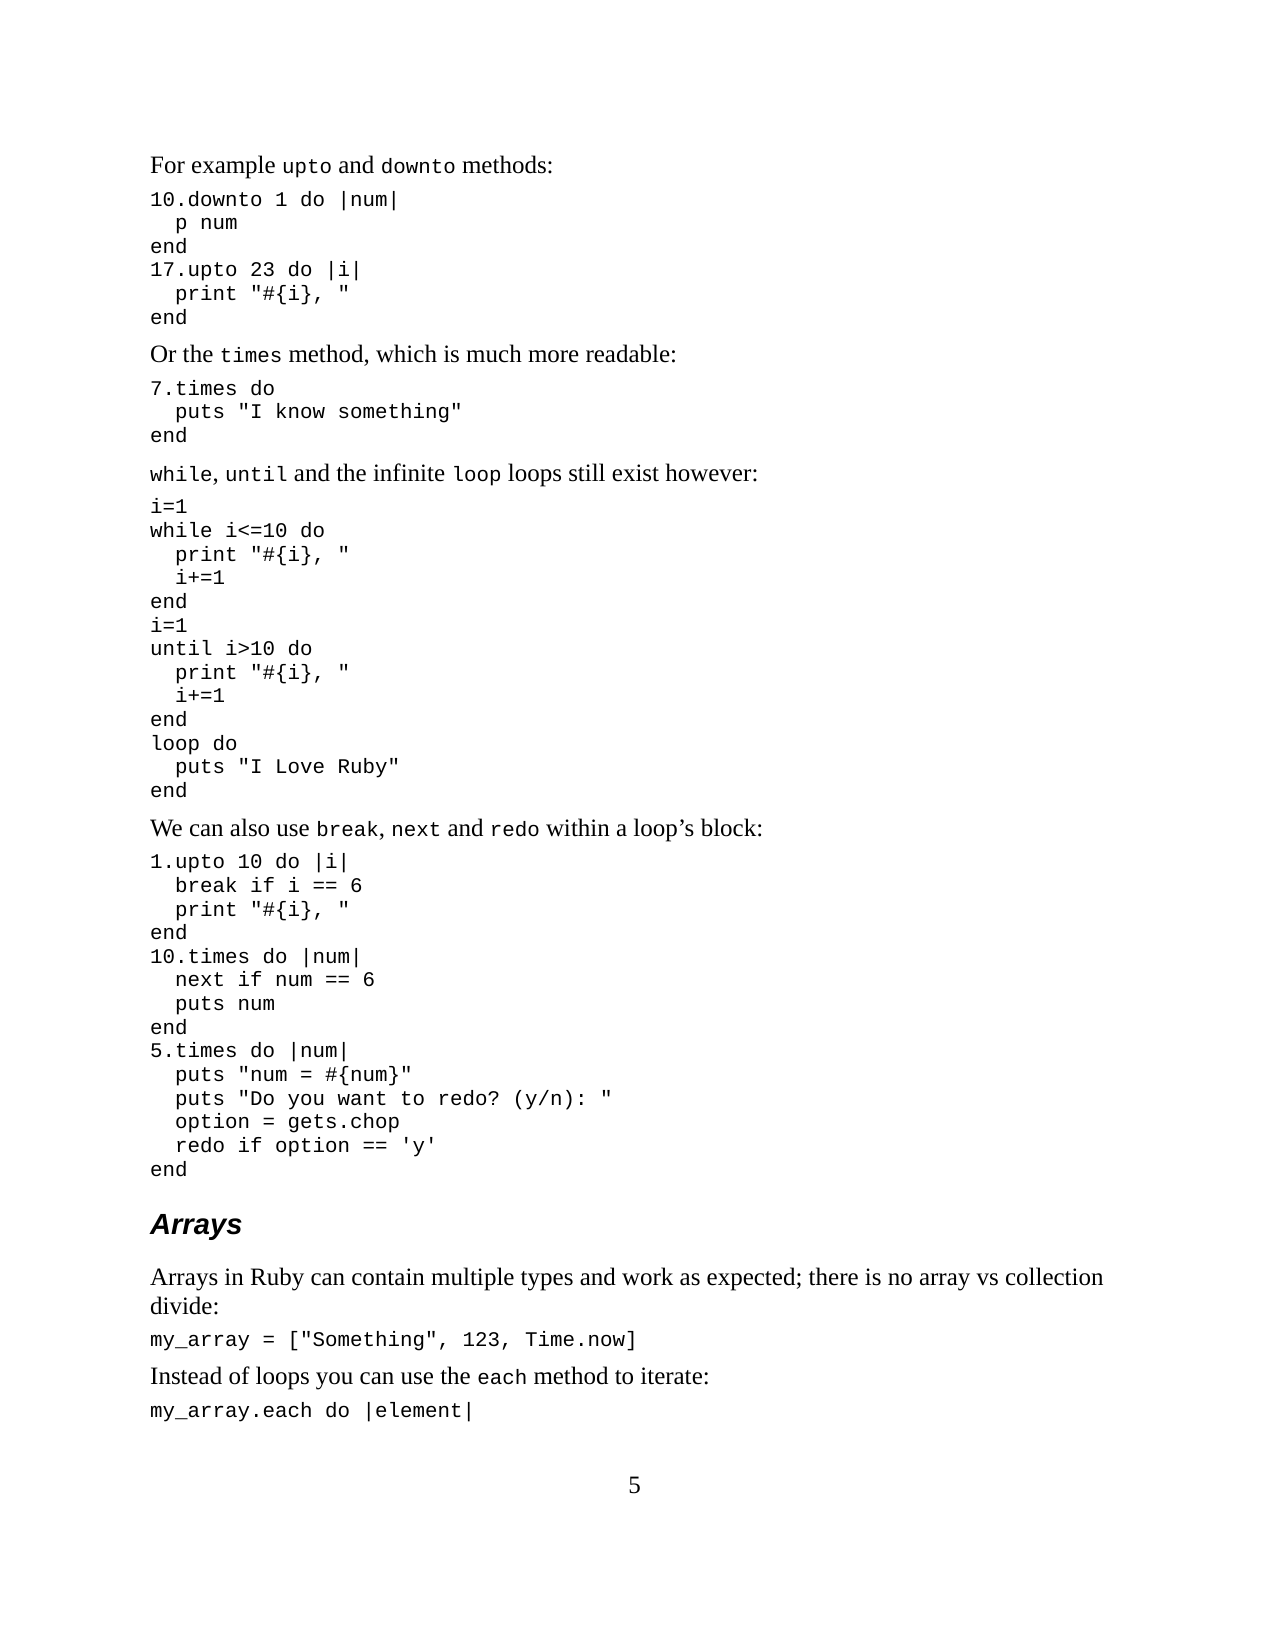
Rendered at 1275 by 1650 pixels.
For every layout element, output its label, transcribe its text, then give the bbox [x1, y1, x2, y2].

text next if num == 6 [150, 969, 1125, 993]
text Or the times method, which is much more readable: [150, 339, 1125, 369]
text We can also use break, next and redo within a loop’s block: [150, 813, 1125, 842]
text For example upto and downto methods: [150, 150, 1125, 179]
text while i<=10 do [150, 520, 1125, 544]
text my_array = ["Something", 123, Time.now] [150, 1329, 1125, 1352]
text i=1 [150, 496, 1125, 520]
text end [150, 236, 1125, 259]
text p num [150, 212, 1125, 236]
text i+=1 [150, 686, 1125, 709]
text 1.upto 10 do |i| [150, 851, 1125, 875]
text redo if option == 'y' [150, 1135, 1125, 1159]
text end [150, 780, 1125, 804]
text end [150, 591, 1125, 614]
text option = gets.chop [150, 1111, 1125, 1135]
text print "#{i}, " [150, 283, 1125, 307]
text end [150, 709, 1125, 733]
text Instead of loops you can use the each method to iterate: [150, 1361, 1125, 1391]
text puts "num = #{num}" [150, 1064, 1125, 1088]
text end [150, 425, 1125, 449]
text puts "I Love Ruby" [150, 756, 1125, 780]
text 17.upto 23 do |i| [150, 259, 1125, 283]
text i=1 [150, 614, 1125, 638]
text 10.times do |num| [150, 946, 1125, 969]
text print "#{i}, " [150, 898, 1125, 922]
text 5.times do |num| [150, 1040, 1125, 1064]
text end [150, 307, 1125, 330]
text i+=1 [150, 567, 1125, 591]
text Arrays in Ruby can contain multiple types and work as expected; there is no array vs collection divide: [150, 1262, 1125, 1320]
text 10.downto 1 do |num| [150, 188, 1125, 212]
text until i>10 do [150, 638, 1125, 662]
text break if i == 6 [150, 875, 1125, 898]
text loop do [150, 733, 1125, 756]
text end [150, 922, 1125, 946]
text end [150, 1159, 1125, 1182]
text end [150, 1017, 1125, 1040]
text my_array.each do |element| [150, 1400, 1125, 1423]
subtitle Arrays [150, 1207, 1125, 1241]
text 7.times do [150, 378, 1125, 402]
text print "#{i}, " [150, 544, 1125, 567]
text puts "I know something" [150, 402, 1125, 425]
text while, until and the infinite loop loops still exist however: [150, 458, 1125, 487]
text print "#{i}, " [150, 662, 1125, 686]
text puts "Do you want to redo? (y/n): " [150, 1088, 1125, 1111]
text puts num [150, 993, 1125, 1017]
